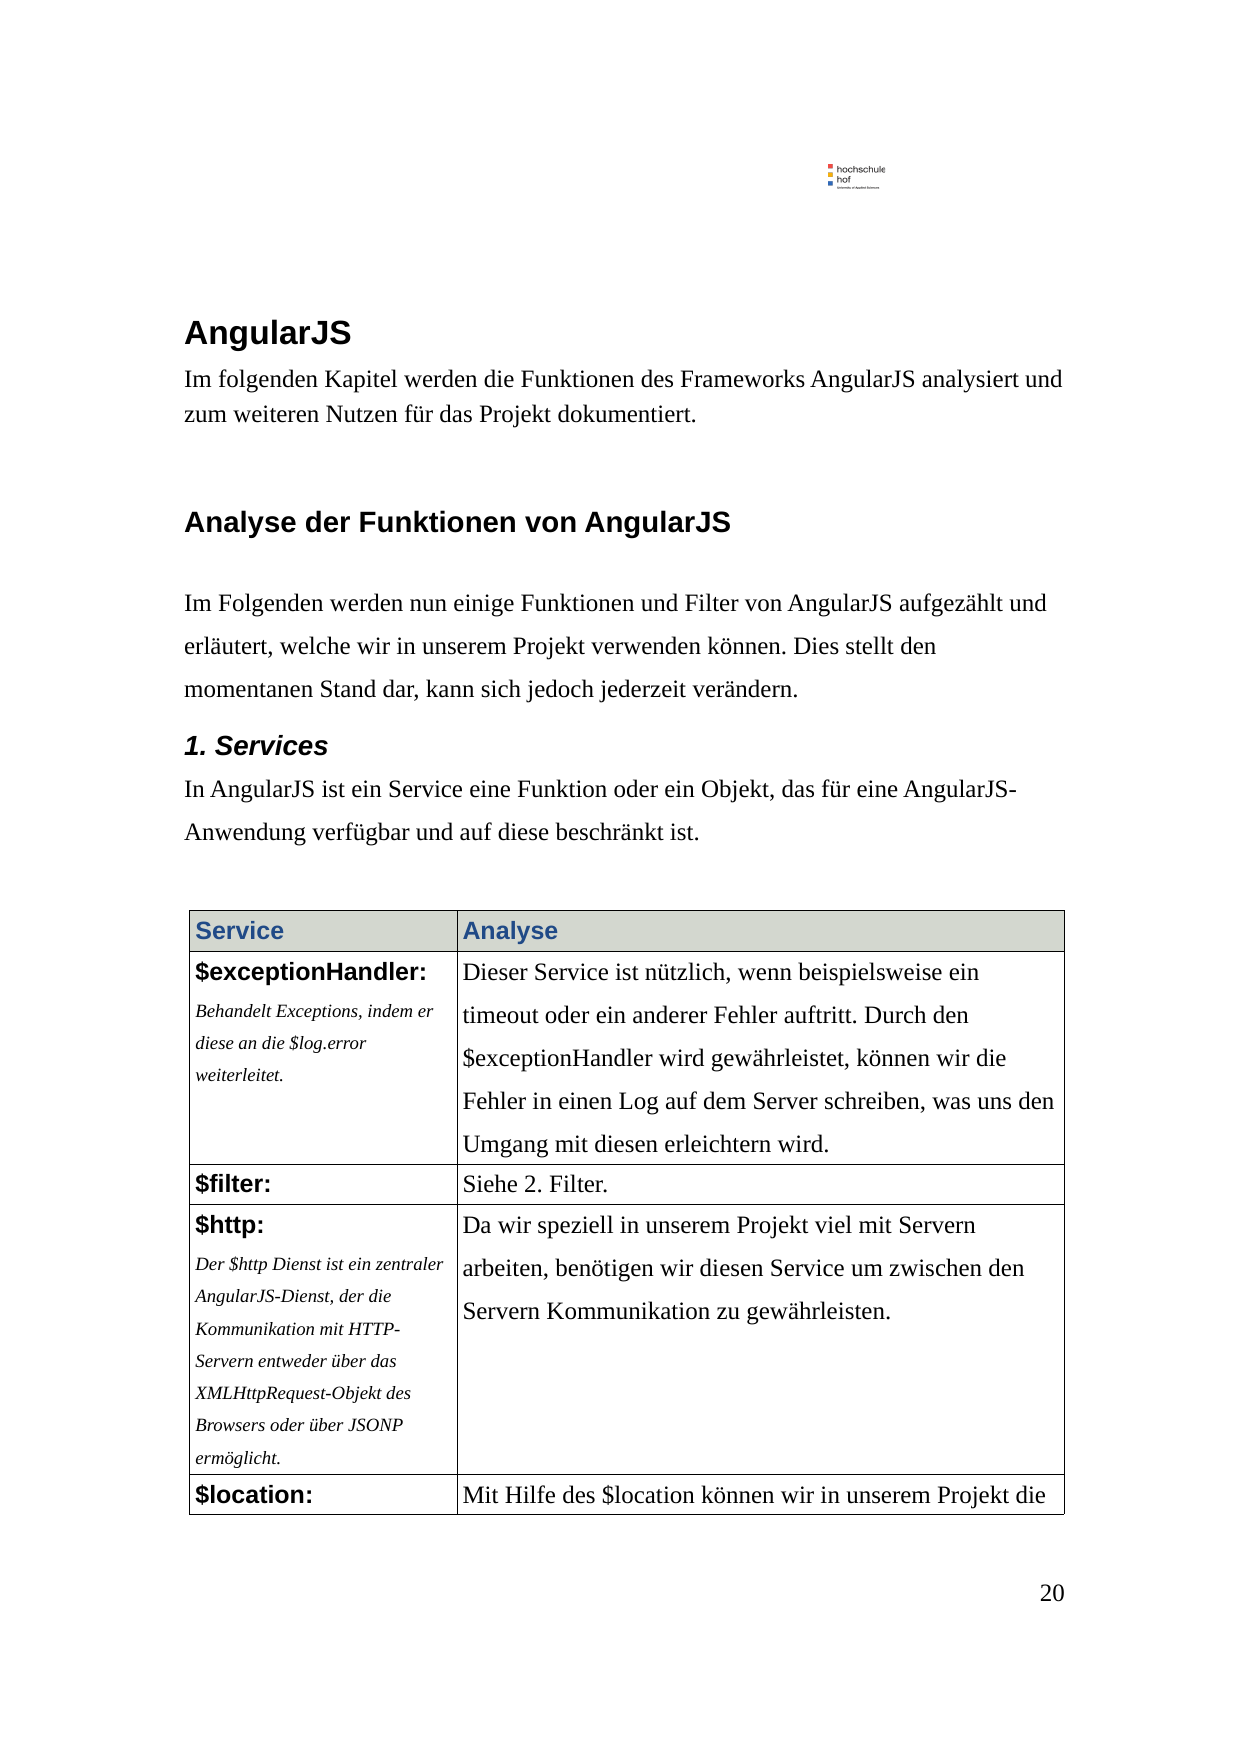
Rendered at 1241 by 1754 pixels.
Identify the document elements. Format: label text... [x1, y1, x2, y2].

text In AngularJS ist ein Service eine Funktion oder ein Objekt, das für eine AngularJS-Anwendung verfügbar und auf diese beschränkt ist. [184, 774, 1064, 846]
table_cell $exceptionHandler: Behandelt Exceptions, indem er diese an die $log.error weiterleitet. [190, 952, 457, 1163]
subtitle 1. Services [184, 729, 1064, 761]
table_cell $filter: [190, 1165, 457, 1204]
picture [828, 164, 886, 189]
table_cell Da wir speziell in unserem Projekt viel mit Servern arbeiten, benötigen wir diesen Service um zwischen den Servern Kommunikation zu gewährleisten. [458, 1205, 1064, 1474]
table_cell Siehe 2. Filter. [458, 1165, 1064, 1204]
subtitle Analyse der Funktionen von AngularJS [184, 505, 1064, 539]
table_header Analyse [458, 911, 1064, 951]
text Im Folgenden werden nun einige Funktionen und Filter von AngularJS aufgezählt und erläutert, welche wir in unserem Projekt verwenden können. Dies stellt den momentanen Stand dar, kann sich jedoch jederzeit verändern. [184, 588, 1064, 703]
table_cell $location: [190, 1475, 457, 1514]
text Im folgenden Kapitel werden die Funktionen des Frameworks AngularJS analysiert und zum weiteren Nutzen für das Projekt dokumentiert. [184, 364, 1064, 427]
table_header Service [190, 911, 457, 951]
table_cell Dieser Service ist nützlich, wenn beispielsweise ein timeout oder ein anderer Fehler auftritt. Durch den $exceptionHandler wird gewährleistet, können wir die Fehler in einen Log auf dem Server schreiben, was uns den Umgang mit diesen erleichtern wird. [458, 952, 1064, 1163]
table_cell Mit Hilfe des $location können wir in unserem Projekt die [458, 1475, 1064, 1514]
subtitle AngularJS [184, 313, 1064, 352]
table_cell $http: Der $http Dienst ist ein zentraler AngularJS-Dienst, der die Kommunikation mit HTTP-Servern entweder über das XMLHttpRequest-Objekt des Browsers oder über JSONP ermöglicht. [190, 1205, 457, 1474]
